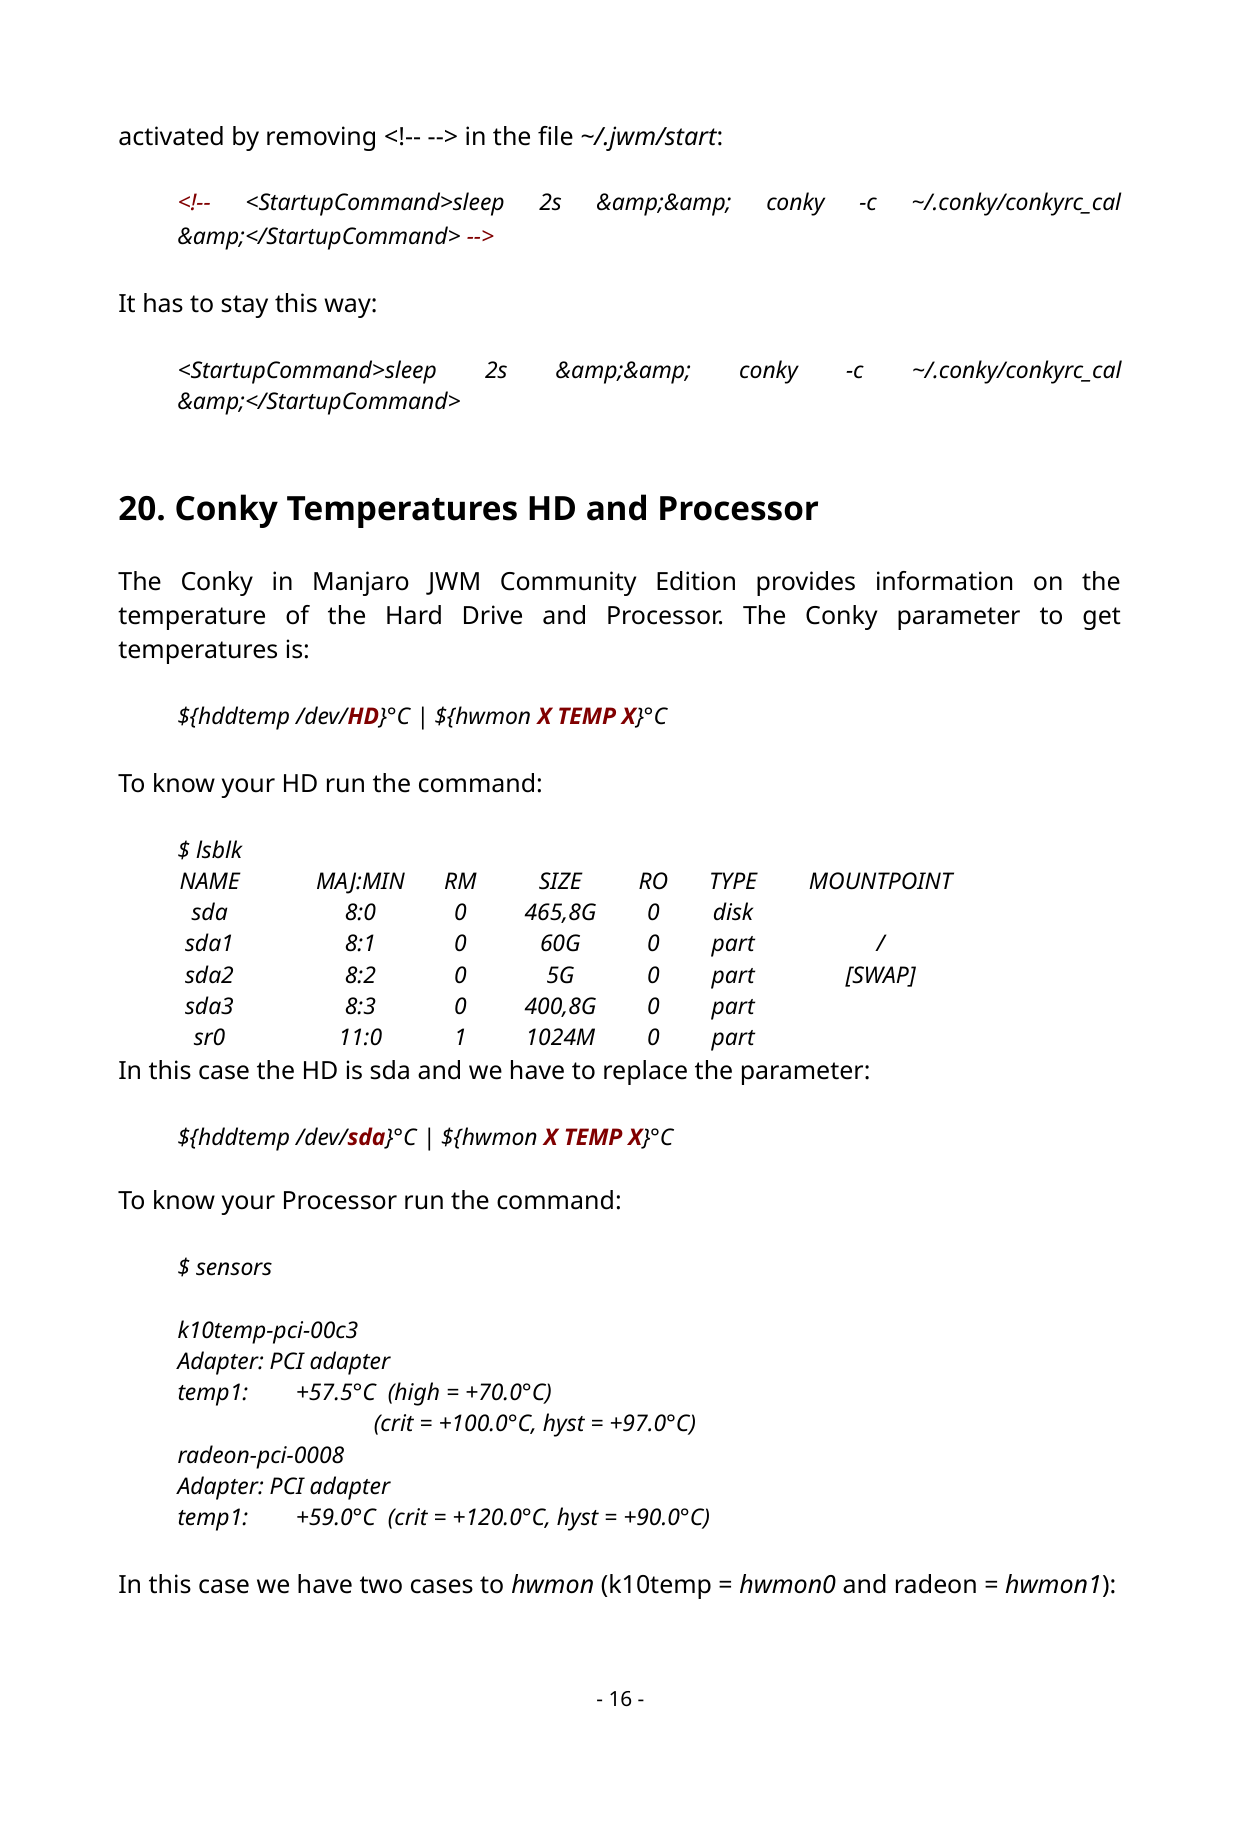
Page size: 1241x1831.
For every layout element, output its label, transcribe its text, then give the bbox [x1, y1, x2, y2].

table_cell part [683, 990, 783, 1021]
table_cell [783, 896, 978, 927]
table_header RO [624, 865, 683, 896]
text (crit = +100.0°C, hyst = +97.0°C) [177, 1407, 1122, 1438]
text In this case we have two cases to hwmon (k10temp = hwmon0 and radeon = hwmon1): [118, 1566, 1122, 1600]
table_cell 0 [424, 927, 497, 958]
table_cell 0 [624, 990, 683, 1021]
table_cell 8:0 [297, 896, 423, 927]
text Adapter: PCI adapter [177, 1345, 1122, 1376]
text $ lsblk [177, 833, 1122, 865]
table_cell 1 [424, 1021, 497, 1052]
text <StartupCommand>sleep 2s &amp;&amp; conky -c ~/.conky/conkyrc_cal &amp;</StartupCommand> [177, 354, 1122, 416]
table_cell part [683, 927, 783, 958]
table_cell 0 [624, 959, 683, 990]
table_cell sda2 [122, 959, 297, 990]
text To know your Processor run the command: [118, 1183, 1122, 1217]
text k10temp-pci-00c3 [177, 1313, 1122, 1345]
table_cell 465,8G [497, 896, 623, 927]
table_cell sda3 [122, 990, 297, 1021]
table_cell 0 [624, 927, 683, 958]
table_cell 8:1 [297, 927, 423, 958]
text In this case the HD is sda and we have to replace the parameter: [118, 1052, 1122, 1086]
table_cell 0 [624, 1021, 683, 1052]
table_cell sda1 [122, 927, 297, 958]
table_header NAME [122, 865, 297, 896]
table_cell [SWAP] [783, 959, 978, 990]
table_cell 400,8G [497, 990, 623, 1021]
table_header SIZE [497, 865, 623, 896]
table_header MOUNTPOINT [783, 865, 978, 896]
table_cell sda [122, 896, 297, 927]
text Adapter: PCI adapter [177, 1470, 1122, 1501]
table_cell 5G [497, 959, 623, 990]
table_cell 0 [624, 896, 683, 927]
table_cell 1024M [497, 1021, 623, 1052]
text $ sensors [177, 1251, 1122, 1282]
text ${hddtemp /dev/HD}°C | ${hwmon X TEMP X}°C [177, 700, 1122, 731]
table_cell part [683, 959, 783, 990]
table_header MAJ:MIN [297, 865, 423, 896]
table_cell part [683, 1021, 783, 1052]
table_cell sr0 [122, 1021, 297, 1052]
table_header TYPE [683, 865, 783, 896]
text To know your HD run the command: [118, 765, 1122, 799]
table_cell 0 [424, 990, 497, 1021]
table_cell 0 [424, 896, 497, 927]
table_cell 8:2 [297, 959, 423, 990]
text ${hddtemp /dev/sda}°C | ${hwmon X TEMP X}°C [177, 1120, 1122, 1152]
text activated by removing <!-- --> in the file ~/.jwm/start: [118, 118, 1122, 152]
table_cell 11:0 [297, 1021, 423, 1052]
table_cell 60G [497, 927, 623, 958]
text radeon-pci-0008 [177, 1438, 1122, 1470]
table_cell 8:3 [297, 990, 423, 1021]
text temp1: +57.5°C (high = +70.0°C) [177, 1376, 1122, 1407]
text It has to stay this way: [118, 286, 1122, 320]
text The Conky in Manjaro JWM Community Edition provides information on the temperature of the Hard Drive and Processor. The Conky parameter to get temperatures is: [118, 564, 1122, 666]
table_header RM [424, 865, 497, 896]
text temp1: +59.0°C (crit = +120.0°C, hyst = +90.0°C) [177, 1501, 1122, 1532]
table_cell disk [683, 896, 783, 927]
table_cell [783, 1021, 978, 1052]
table_cell / [783, 927, 978, 958]
table_cell 0 [424, 959, 497, 990]
subtitle 20. Conky Temperatures HD and Processor [118, 484, 1122, 530]
table_cell [783, 990, 978, 1021]
text <!-- <StartupCommand>sleep 2s &amp;&amp; conky -c ~/.conky/conkyrc_cal &amp;</StartupCommand> --> [177, 186, 1122, 252]
